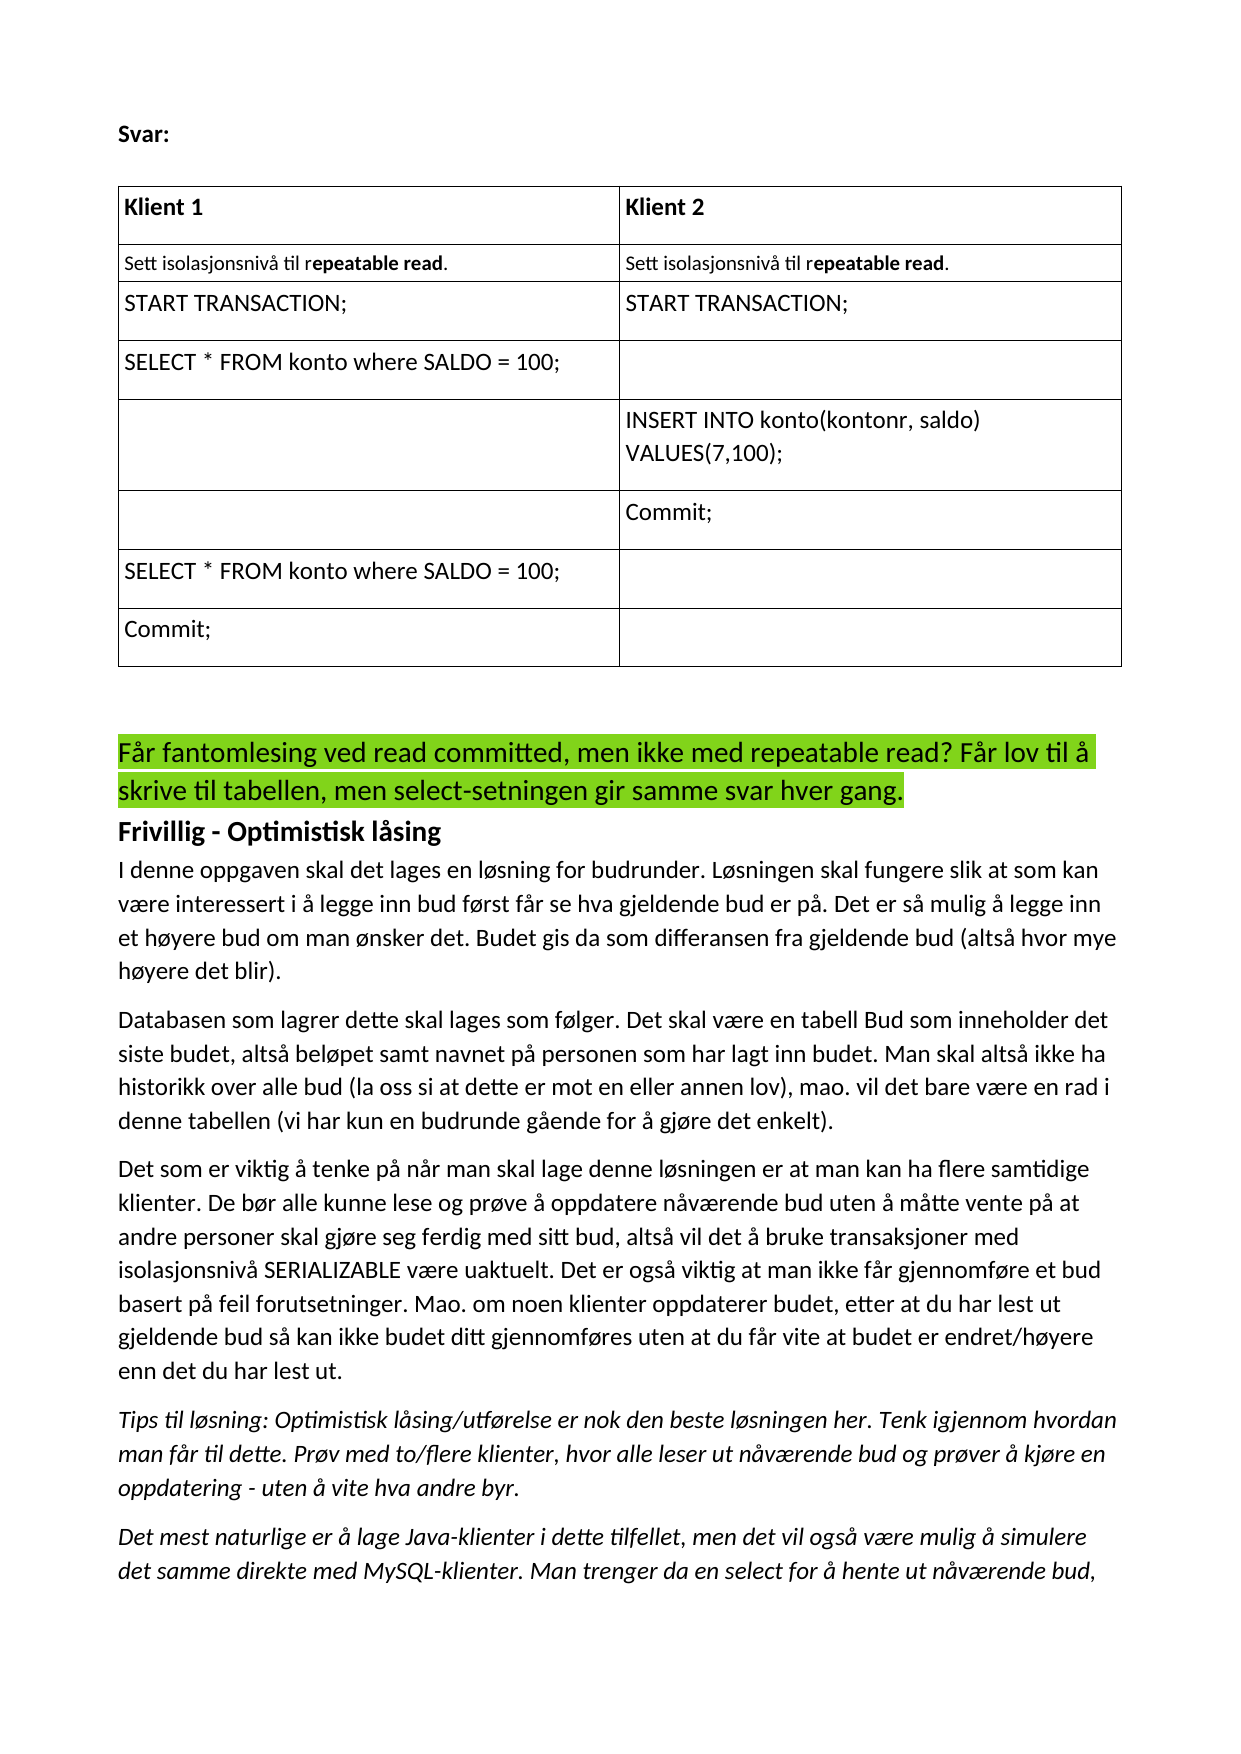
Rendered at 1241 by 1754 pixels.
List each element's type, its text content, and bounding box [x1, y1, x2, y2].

table_cell Sett isolasjonsnivå til repeatable read. [620, 245, 1121, 281]
text I denne oppgaven skal det lages en løsning for budrunder. Løsningen skal fungere slik at som kan være interessert i å legge inn bud først får se hva gjeldende bud er på. Det er så mulig å legge inn et høyere bud om man ønsker det. Budet gis da som differansen fra gjeldende bud (altså hvor mye høyere det blir). [118, 855, 1121, 986]
table_cell SELECT * FROM konto where SALDO = 100; [119, 550, 619, 608]
table_header Klient 1 [119, 187, 619, 244]
table_cell Commit; [620, 491, 1121, 549]
text Svar: [118, 118, 1121, 149]
table_cell SELECT * FROM konto where SALDO = 100; [119, 341, 619, 399]
table_header Klient 2 [620, 187, 1121, 244]
text Databasen som lagrer dette skal lages som følger. Det skal være en tabell Bud som inneholder det siste budet, altså beløpet samt navnet på personen som har lagt inn budet. Man skal altså ikke ha historikk over alle bud (la oss si at dette er mot en eller annen lov), mao. vil det bare være en rad i denne tabellen (vi har kun en budrunde gående for å gjøre det enkelt). [118, 1004, 1121, 1135]
table_cell [620, 550, 1121, 608]
table_cell [620, 341, 1121, 399]
subtitle Frivillig - Optimistisk låsing [118, 813, 1121, 849]
table_cell Commit; [119, 609, 619, 666]
text Tips til løsning: Optimistisk låsing/utførelse er nok den beste løsningen her. Tenk igjennom hvordan man får til dette. Prøv med to/flere klienter, hvor alle leser ut nåværende bud og prøver å kjøre en oppdatering - uten å vite hva andre byr. [118, 1404, 1121, 1503]
table_cell [119, 400, 619, 490]
table_cell [119, 491, 619, 549]
table_cell INSERT INTO konto(kontonr, saldo) VALUES(7,100); [620, 400, 1121, 490]
subtitle Får fantomlesing ved read committed, men ikke med repeatable read? Får lov til å skrive til tabellen, men select-setningen gir samme svar hver gang. [118, 734, 1121, 808]
table_cell Sett isolasjonsnivå til repeatable read. [119, 245, 619, 281]
text Det mest naturlige er å lage Java-klienter i dette tilfellet, men det vil også være mulig å simulere det samme direkte med MySQL-klienter. Man trenger da en select for å hente ut nåværende bud, [118, 1521, 1121, 1586]
table_cell [620, 609, 1121, 666]
table_cell START TRANSACTION; [119, 282, 619, 340]
text Det som er viktig å tenke på når man skal lage denne løsningen er at man kan ha flere samtidige klienter. De bør alle kunne lese og prøve å oppdatere nåværende bud uten å måtte vente på at andre personer skal gjøre seg ferdig med sitt bud, altså vil det å bruke transaksjoner med isolasjonsnivå SERIALIZABLE være uaktuelt. Det er også viktig at man ikke får gjennomføre et bud basert på feil forutsetninger. Mao. om noen klienter oppdaterer budet, etter at du har lest ut gjeldende bud så kan ikke budet ditt gjennomføres uten at du får vite at budet er endret/høyere enn det du har lest ut. [118, 1154, 1121, 1385]
table_cell START TRANSACTION; [620, 282, 1121, 340]
